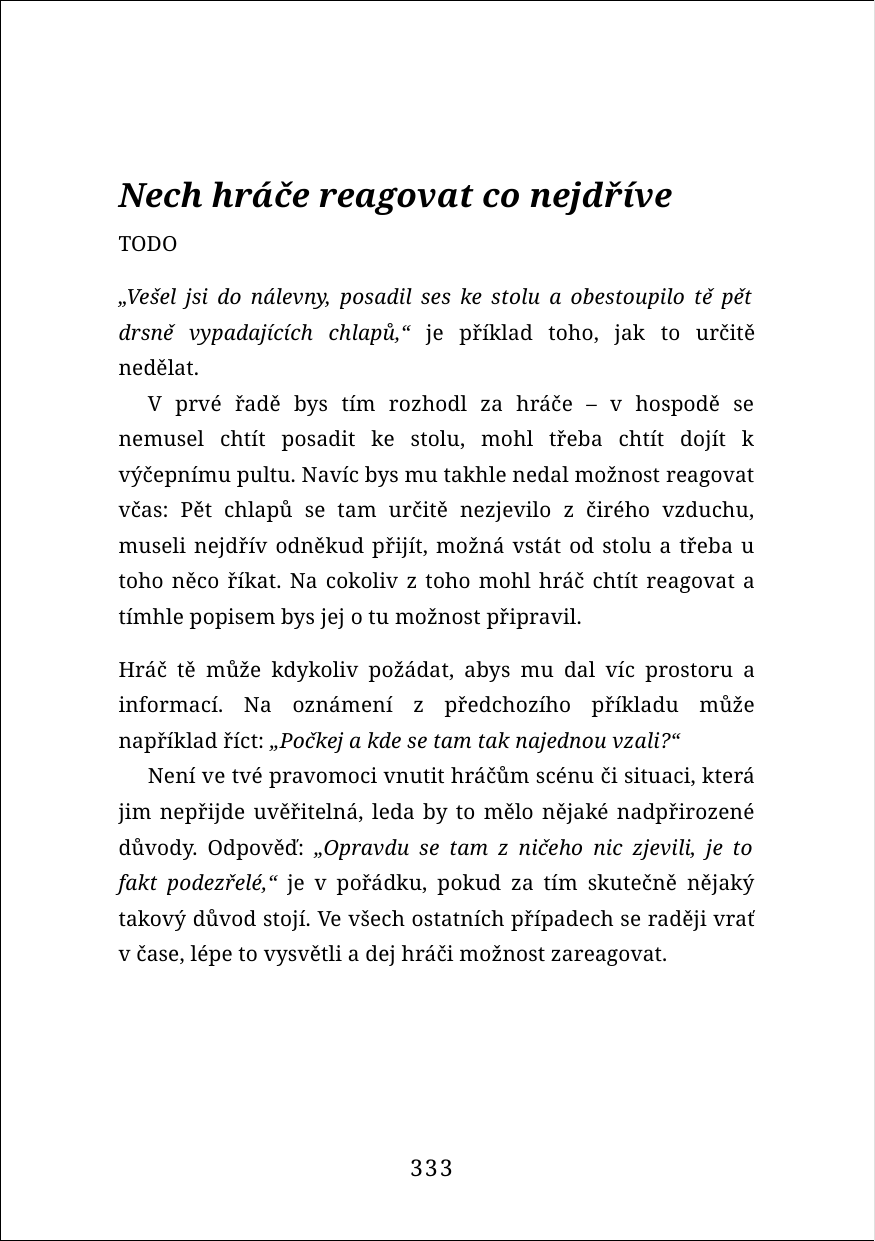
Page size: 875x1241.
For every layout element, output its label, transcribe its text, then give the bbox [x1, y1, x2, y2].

text TODO [118, 229, 756, 257]
text „Vešel jsi do nálevny, posadil ses ke stolu a obestoupilo tě pět drsně vypadajících chlapů,“ je příklad toho, jak to určitě nedělat. V prvé řadě bys tím rozhodl za hráče – v hospodě se nemusel chtít posadit ke stolu, mohl třeba chtít dojít k výčepnímu pultu. Navíc bys mu takhle nedal možnost reagovat včas: Pět chlapů se tam určitě nezjevilo z čirého vzduchu, museli nejdřív odněkud přijít, možná vstát od stolu a třeba u toho něco říkat. Na cokoliv z toho mohl hráč chtít reagovat a tímhle popisem bys jej o tu možnost připravil. [118, 282, 756, 630]
subtitle Nech hráče reagovat co nejdříve [118, 172, 756, 217]
text Hráč tě může kdykoliv požádat, abys mu dal víc prostoru a informací. Na oznámení z předchozího příkladu může například říct: „Počkej a kde se tam tak najednou vzali?“ Není ve tvé pravomoci vnutit hráčům scénu či situaci, která jim nepřijde uvěřitelná, leda by to mělo nějaké nadpřirozené důvody. Odpověď: „Opravdu se tam z ničeho nic zjevili, je to fakt podezřelé,“ je v pořádku, pokud za tím skutečně nějaký takový důvod stojí. Ve všech ostatních případech se raději vrať v čase, lépe to vysvětli a dej hráči možnost zareagovat. [118, 655, 756, 968]
